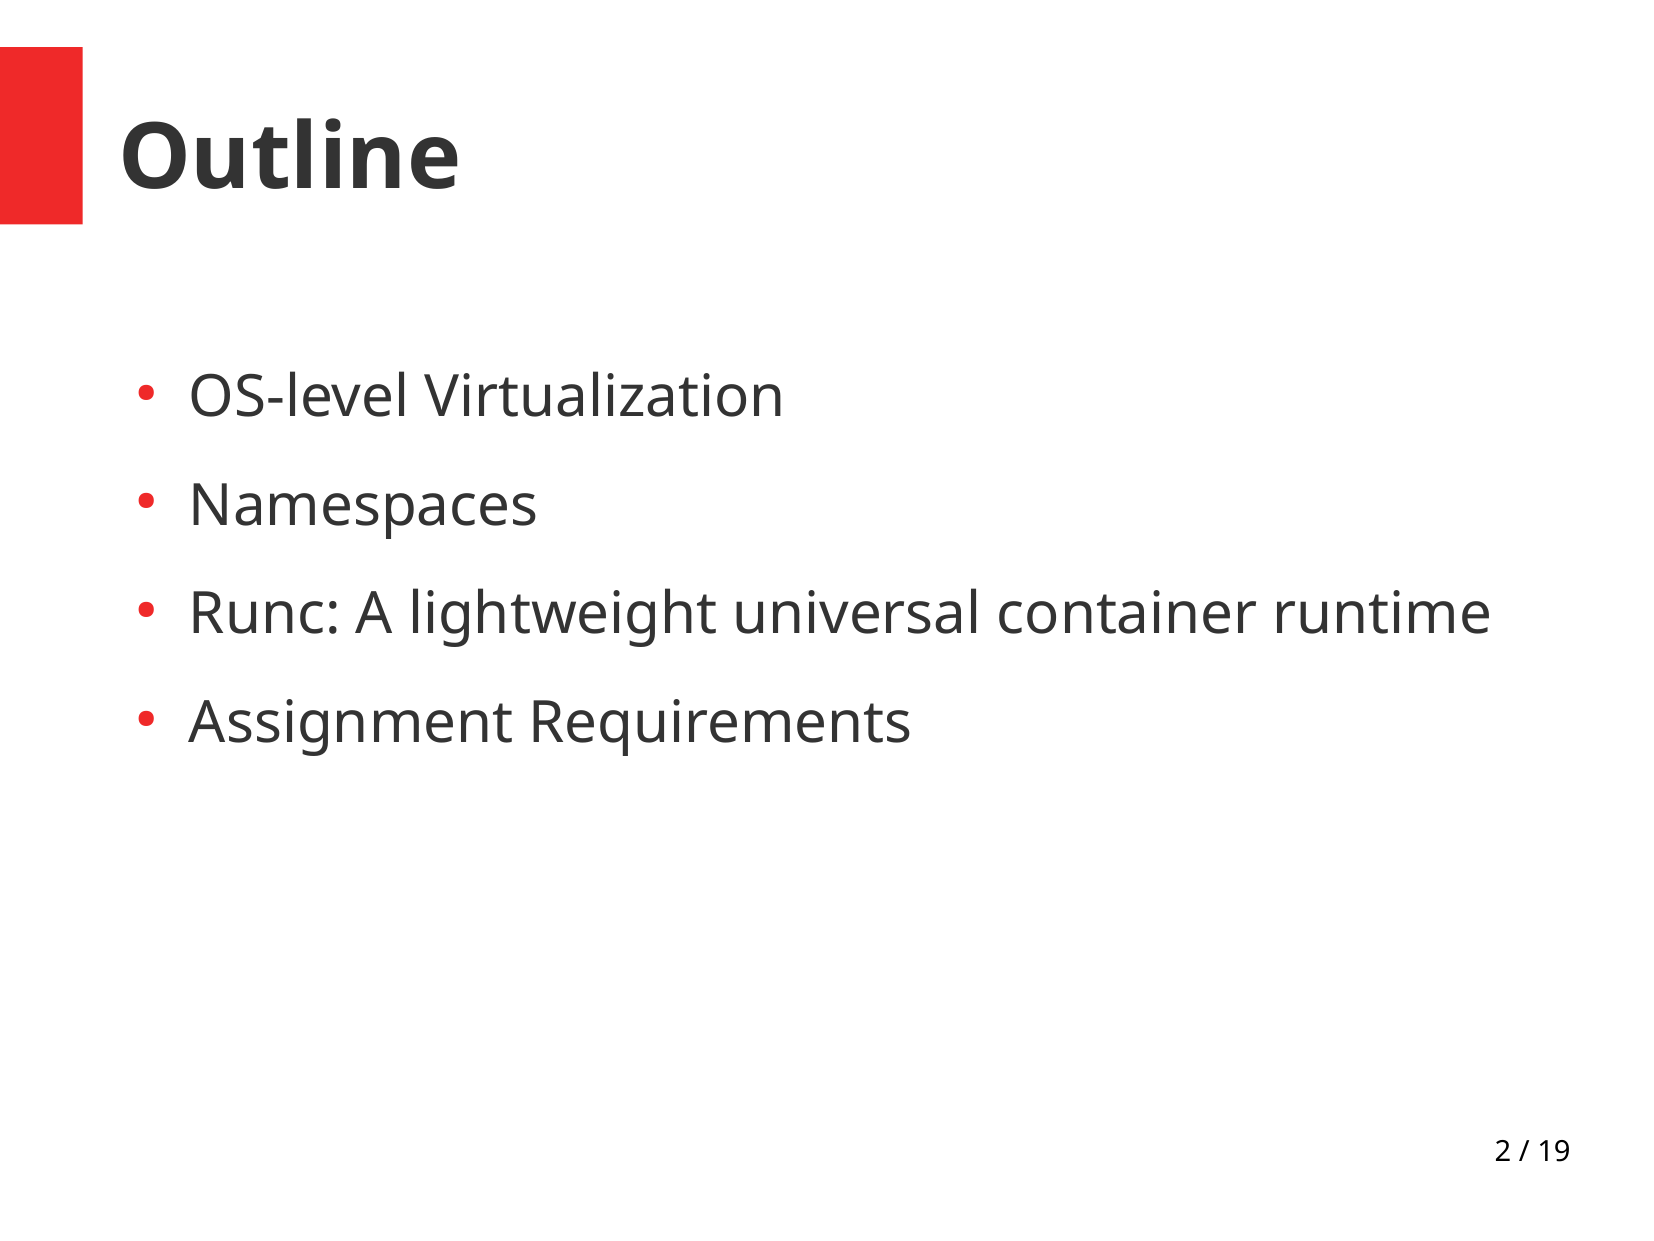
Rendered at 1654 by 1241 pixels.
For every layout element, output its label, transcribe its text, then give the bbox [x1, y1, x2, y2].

list OS-level Virtualization Namespaces Runc: A lightweight universal container runtime Assignment Requirements [118, 354, 1536, 1074]
title Outline [118, 49, 1571, 257]
